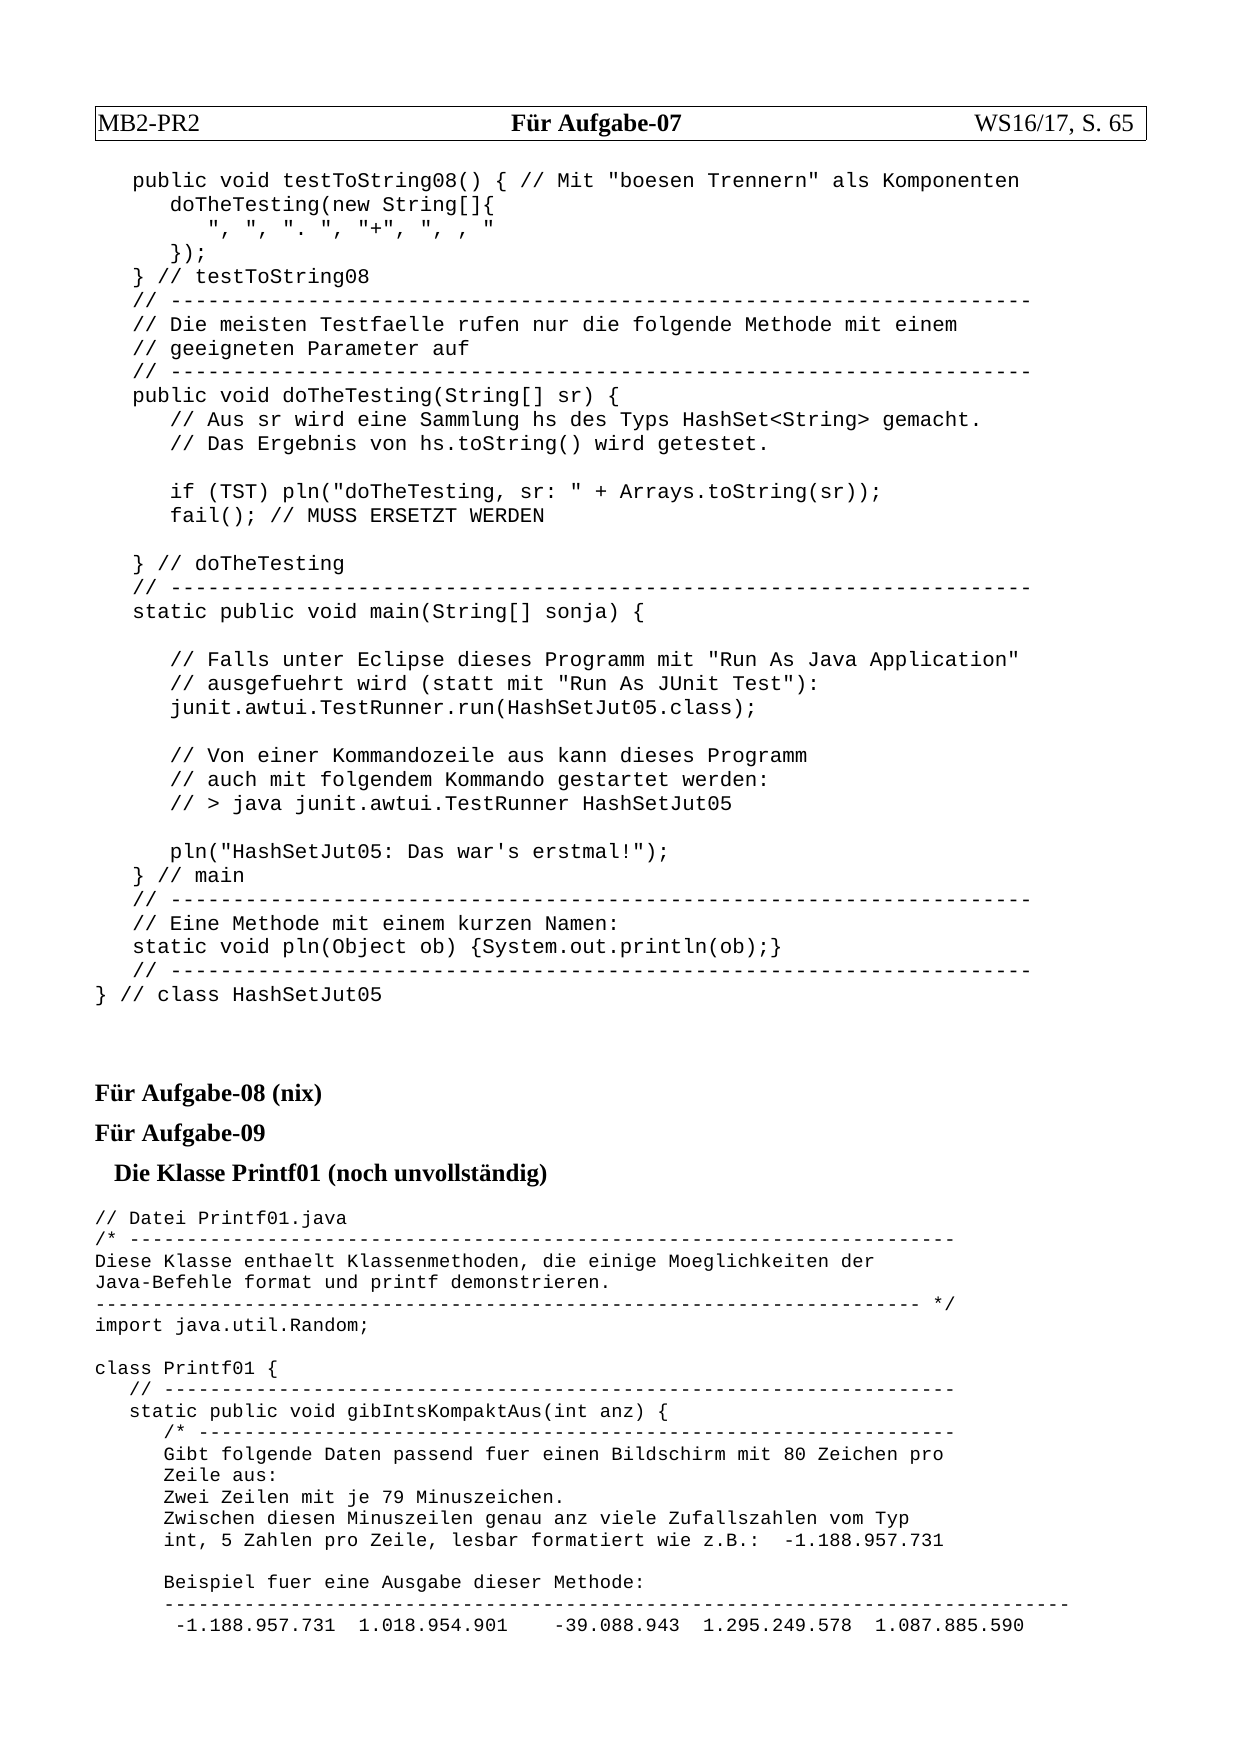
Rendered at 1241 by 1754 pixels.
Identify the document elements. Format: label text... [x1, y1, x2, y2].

text } // doTheTesting [94, 553, 1146, 577]
text doTheTesting(new String[]{ [94, 194, 1146, 218]
text // Das Ergebnis von hs.toString() wird getestet. [94, 433, 1146, 457]
text import java.util.Random; [94, 1315, 1146, 1337]
text // Die meisten Testfaelle rufen nur die folgende Methode mit einem [94, 313, 1146, 337]
text static public void main(String[] sonja) { [94, 601, 1146, 625]
text public void testToString08() { // Mit "boesen Trennern" als Komponenten [94, 170, 1146, 194]
text ", ", ". ", "+", ", , " [94, 218, 1146, 242]
text // --------------------------------------------------------------------- [94, 888, 1146, 912]
text }); [94, 242, 1146, 266]
text // geeigneten Parameter auf [94, 337, 1146, 361]
text Zwischen diesen Minuszeilen genau anz viele Zufallszahlen vom Typ [94, 1508, 1146, 1530]
text // > java junit.awtui.TestRunner HashSetJut05 [94, 793, 1146, 817]
text // --------------------------------------------------------------------- [94, 1380, 1146, 1401]
text // --------------------------------------------------------------------- [94, 577, 1146, 601]
text static public void gibIntsKompaktAus(int anz) { [94, 1401, 1146, 1423]
text pln("HashSetJut05: Das war's erstmal!"); [94, 841, 1146, 864]
text // --------------------------------------------------------------------- [94, 289, 1146, 313]
text Java-Befehle format und printf demonstrieren. [94, 1272, 1146, 1294]
text int, 5 Zahlen pro Zeile, lesbar formatiert wie z.B.: -1.188.957.731 [94, 1530, 1146, 1551]
text static void pln(Object ob) {System.out.println(ob);} [94, 936, 1146, 960]
text Zwei Zeilen mit je 79 Minuszeichen. [94, 1487, 1146, 1508]
text // Datei Printf01.java [94, 1208, 1146, 1229]
text // --------------------------------------------------------------------- [94, 960, 1146, 984]
text if (TST) pln("doTheTesting, sr: " + Arrays.toString(sr)); [94, 481, 1146, 505]
text junit.awtui.TestRunner.run(HashSetJut05.class); [94, 697, 1146, 721]
text Zeile aus: [94, 1466, 1146, 1487]
text // auch mit folgendem Kommando gestartet werden: [94, 769, 1146, 793]
text } // testToString08 [94, 266, 1146, 289]
text fail(); // MUSS ERSETZT WERDEN [94, 505, 1146, 529]
text // Eine Methode mit einem kurzen Namen: [94, 912, 1146, 936]
text /* ------------------------------------------------------------------------ [94, 1229, 1146, 1251]
text Gibt folgende Daten passend fuer einen Bildschirm mit 80 Zeichen pro [94, 1444, 1146, 1466]
text // Von einer Kommandozeile aus kann dieses Programm [94, 745, 1146, 769]
text Beispiel fuer eine Ausgabe dieser Methode: [94, 1573, 1146, 1594]
text public void doTheTesting(String[] sr) { [94, 385, 1146, 409]
text // --------------------------------------------------------------------- [94, 361, 1146, 385]
subtitle Für Aufgabe-08 (nix) [94, 1079, 1146, 1107]
text class Printf01 { [94, 1358, 1146, 1380]
text } // class HashSetJut05 [94, 984, 1146, 1008]
text Diese Klasse enthaelt Klassenmethoden, die einige Moeglichkeiten der [94, 1251, 1146, 1272]
text // Falls unter Eclipse dieses Programm mit "Run As Java Application" [94, 649, 1146, 673]
text // Aus sr wird eine Sammlung hs des Typs HashSet<String> gemacht. [94, 409, 1146, 433]
subtitle Für Aufgabe-09 [94, 1119, 1146, 1147]
text } // main [94, 864, 1146, 888]
text ------------------------------------------------------------------------------- [94, 1594, 1146, 1616]
subtitle Die Klasse Printf01 (noch unvollständig) [94, 1159, 1146, 1187]
text // ausgefuehrt wird (statt mit "Run As JUnit Test"): [94, 673, 1146, 697]
text -1.188.957.731 1.018.954.901 -39.088.943 1.295.249.578 1.087.885.590 [94, 1616, 1146, 1637]
text ------------------------------------------------------------------------ */ [94, 1294, 1146, 1315]
text /* ------------------------------------------------------------------ [94, 1423, 1146, 1444]
